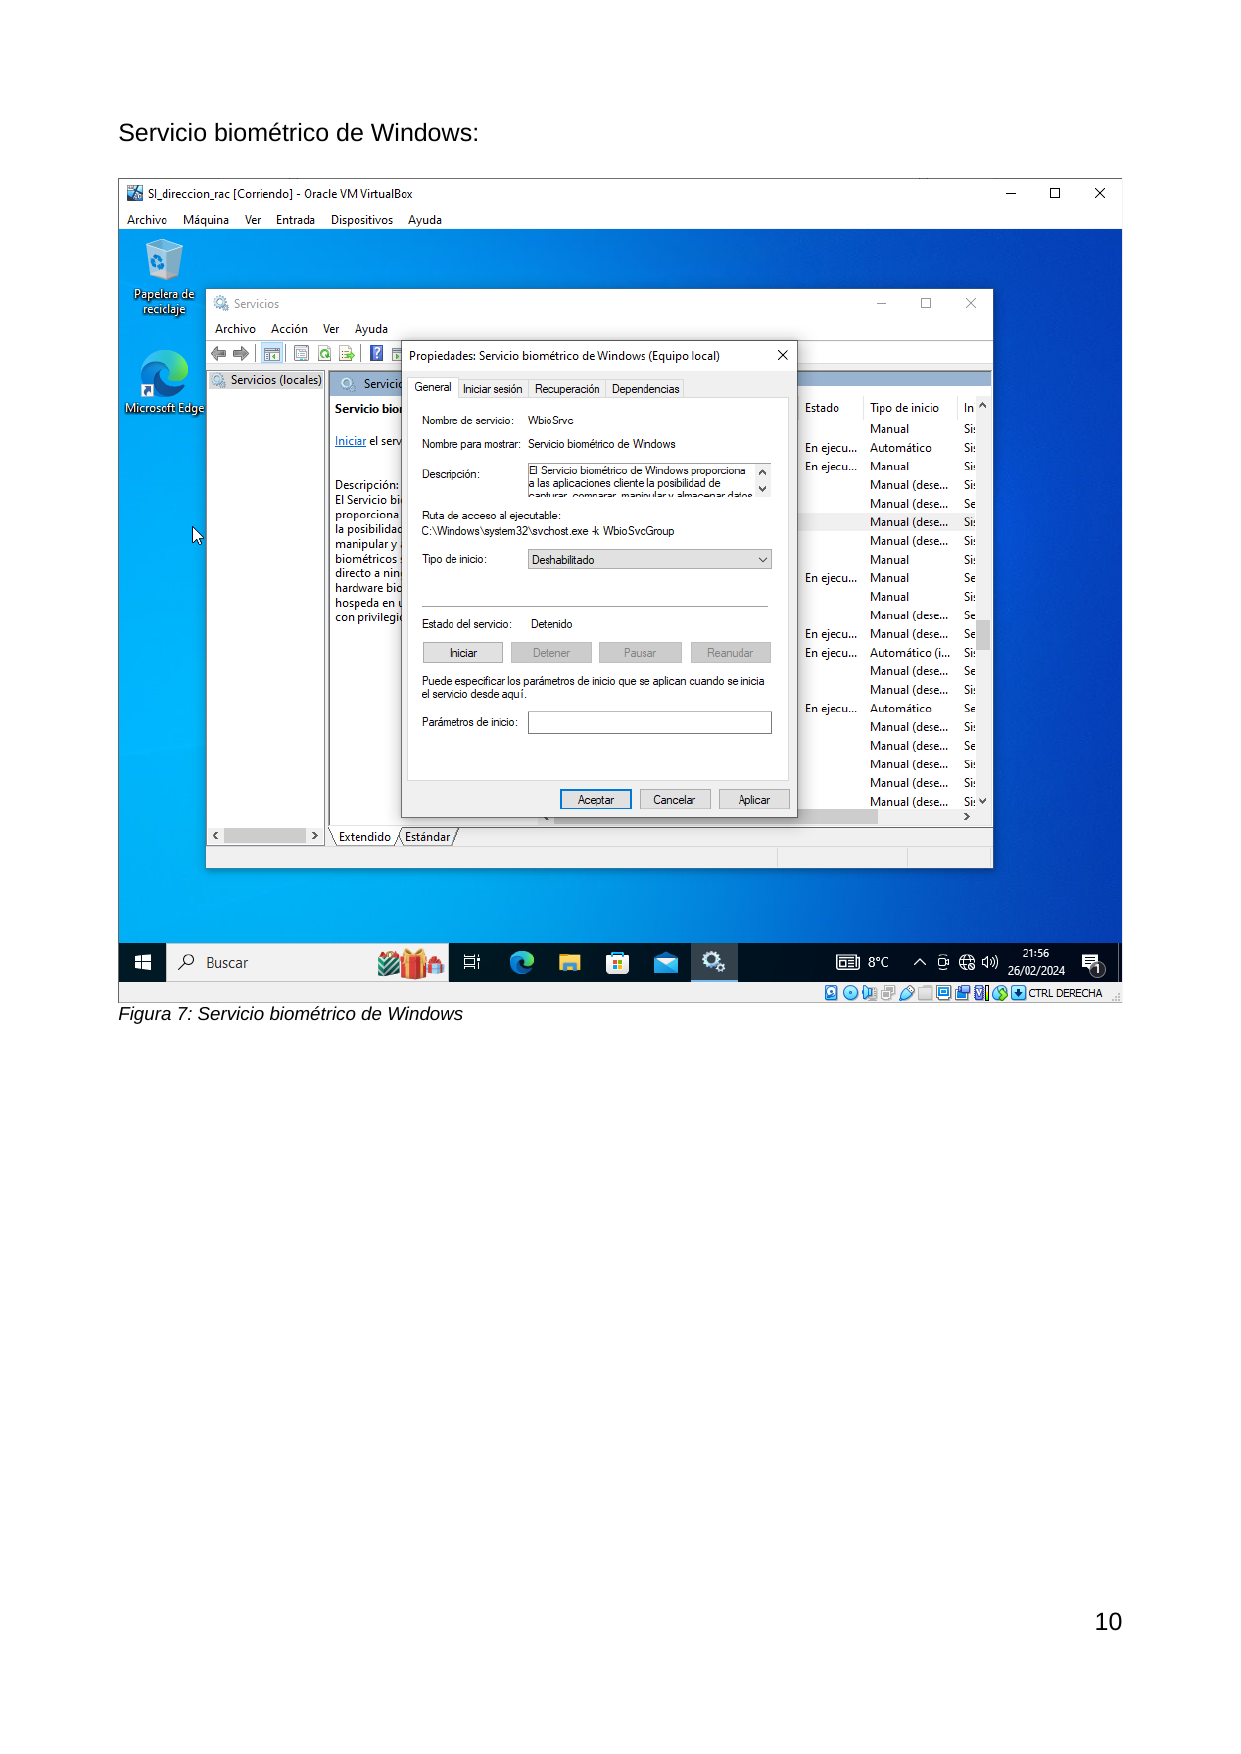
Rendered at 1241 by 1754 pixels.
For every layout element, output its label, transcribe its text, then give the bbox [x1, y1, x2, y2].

text Servicio biométrico de Windows: [118, 118, 1122, 147]
text Figura 7: Servicio biométrico de Windows [118, 1003, 1122, 1024]
picture [118, 287, 140, 297]
picture [193, 529, 202, 543]
picture [142, 351, 187, 396]
picture [118, 178, 1123, 1003]
picture [185, 404, 202, 413]
picture [182, 290, 193, 298]
picture [168, 305, 183, 315]
picture [126, 404, 141, 411]
picture [142, 290, 170, 300]
picture [160, 405, 173, 411]
